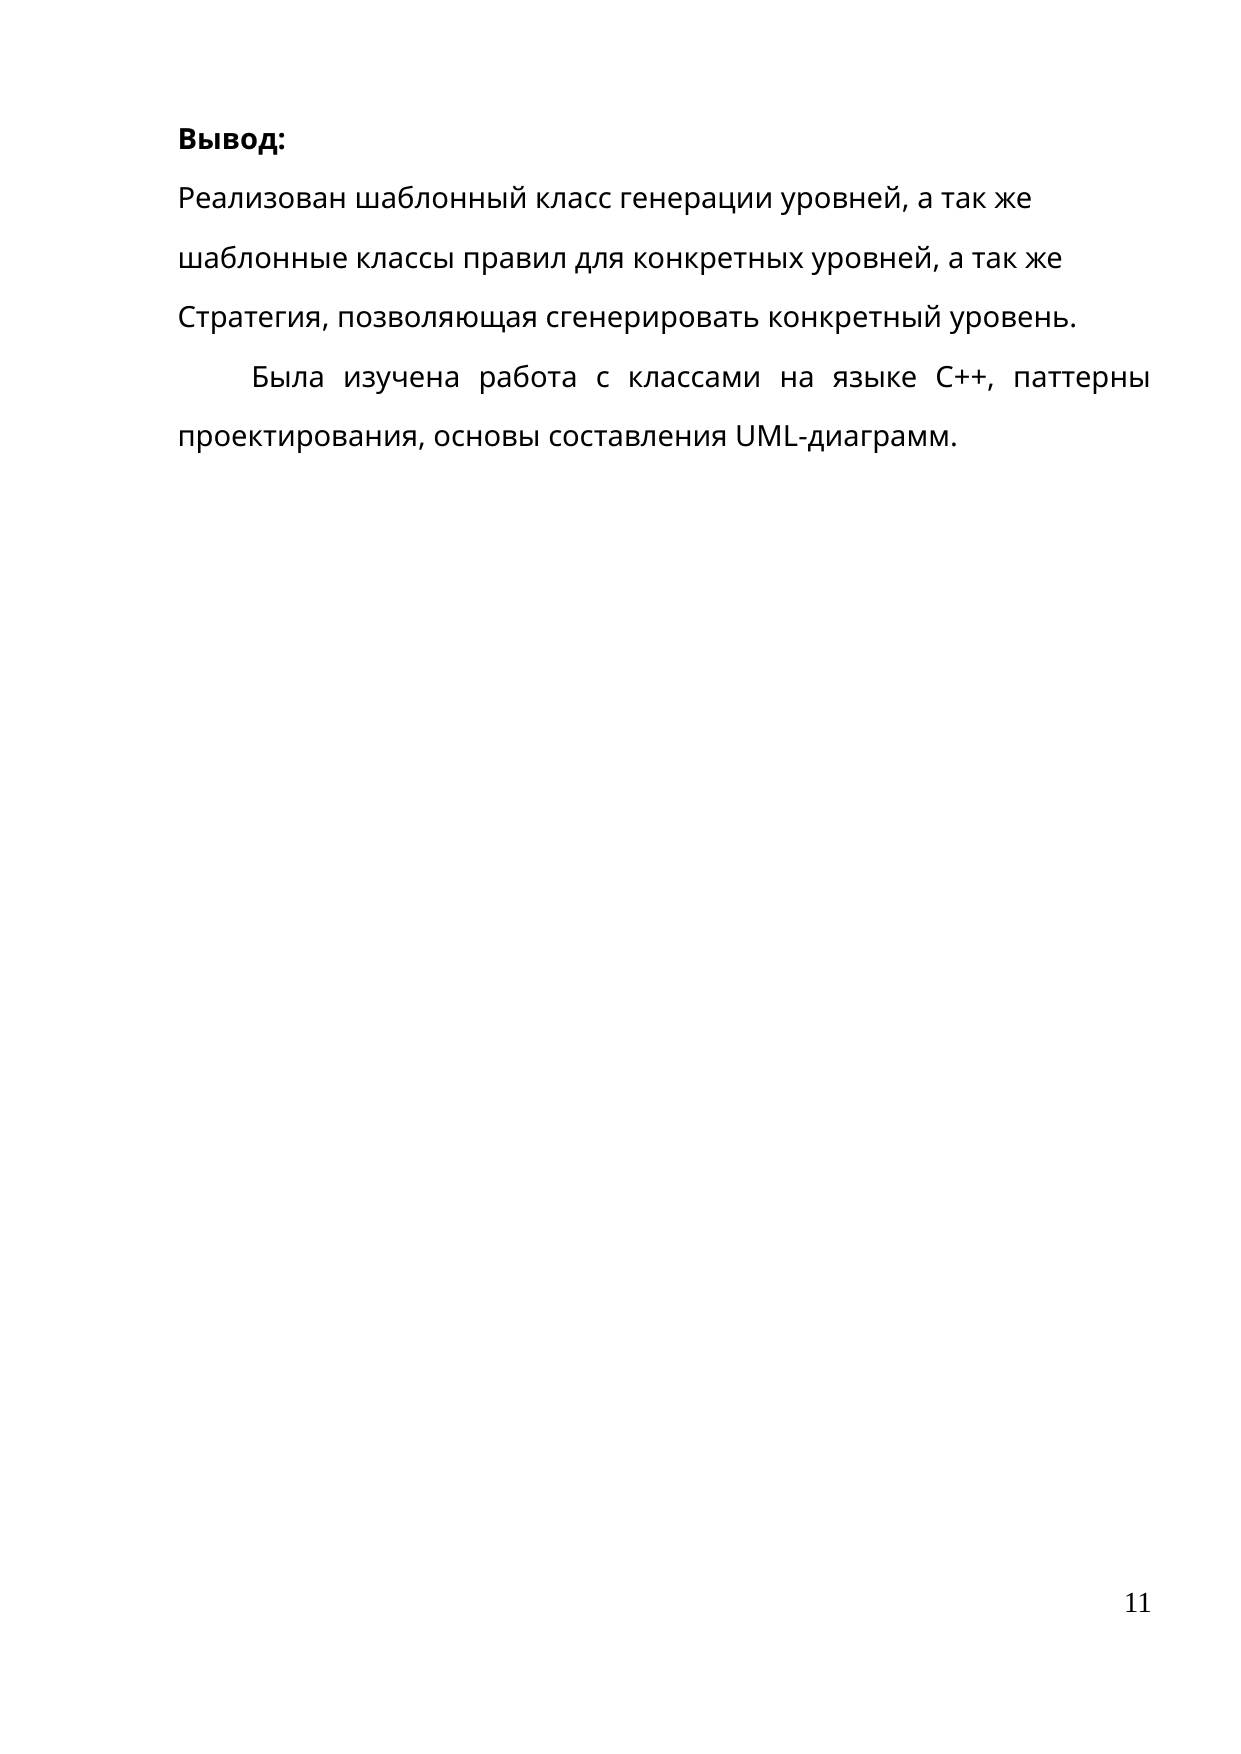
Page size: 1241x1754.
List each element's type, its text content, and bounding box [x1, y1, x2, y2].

text Реализован шаблонный класс генерации уровней, а так же шаблонные классы правил для конкретных уровней, а так же Стратегия, позволяющая сгенерировать конкретный уровень. [177, 178, 1152, 336]
text Была изучена работа с классами на языке C++, паттерны проектирования, основы составления UML-диаграмм. [177, 356, 1152, 455]
text Вывод: [177, 118, 1152, 158]
